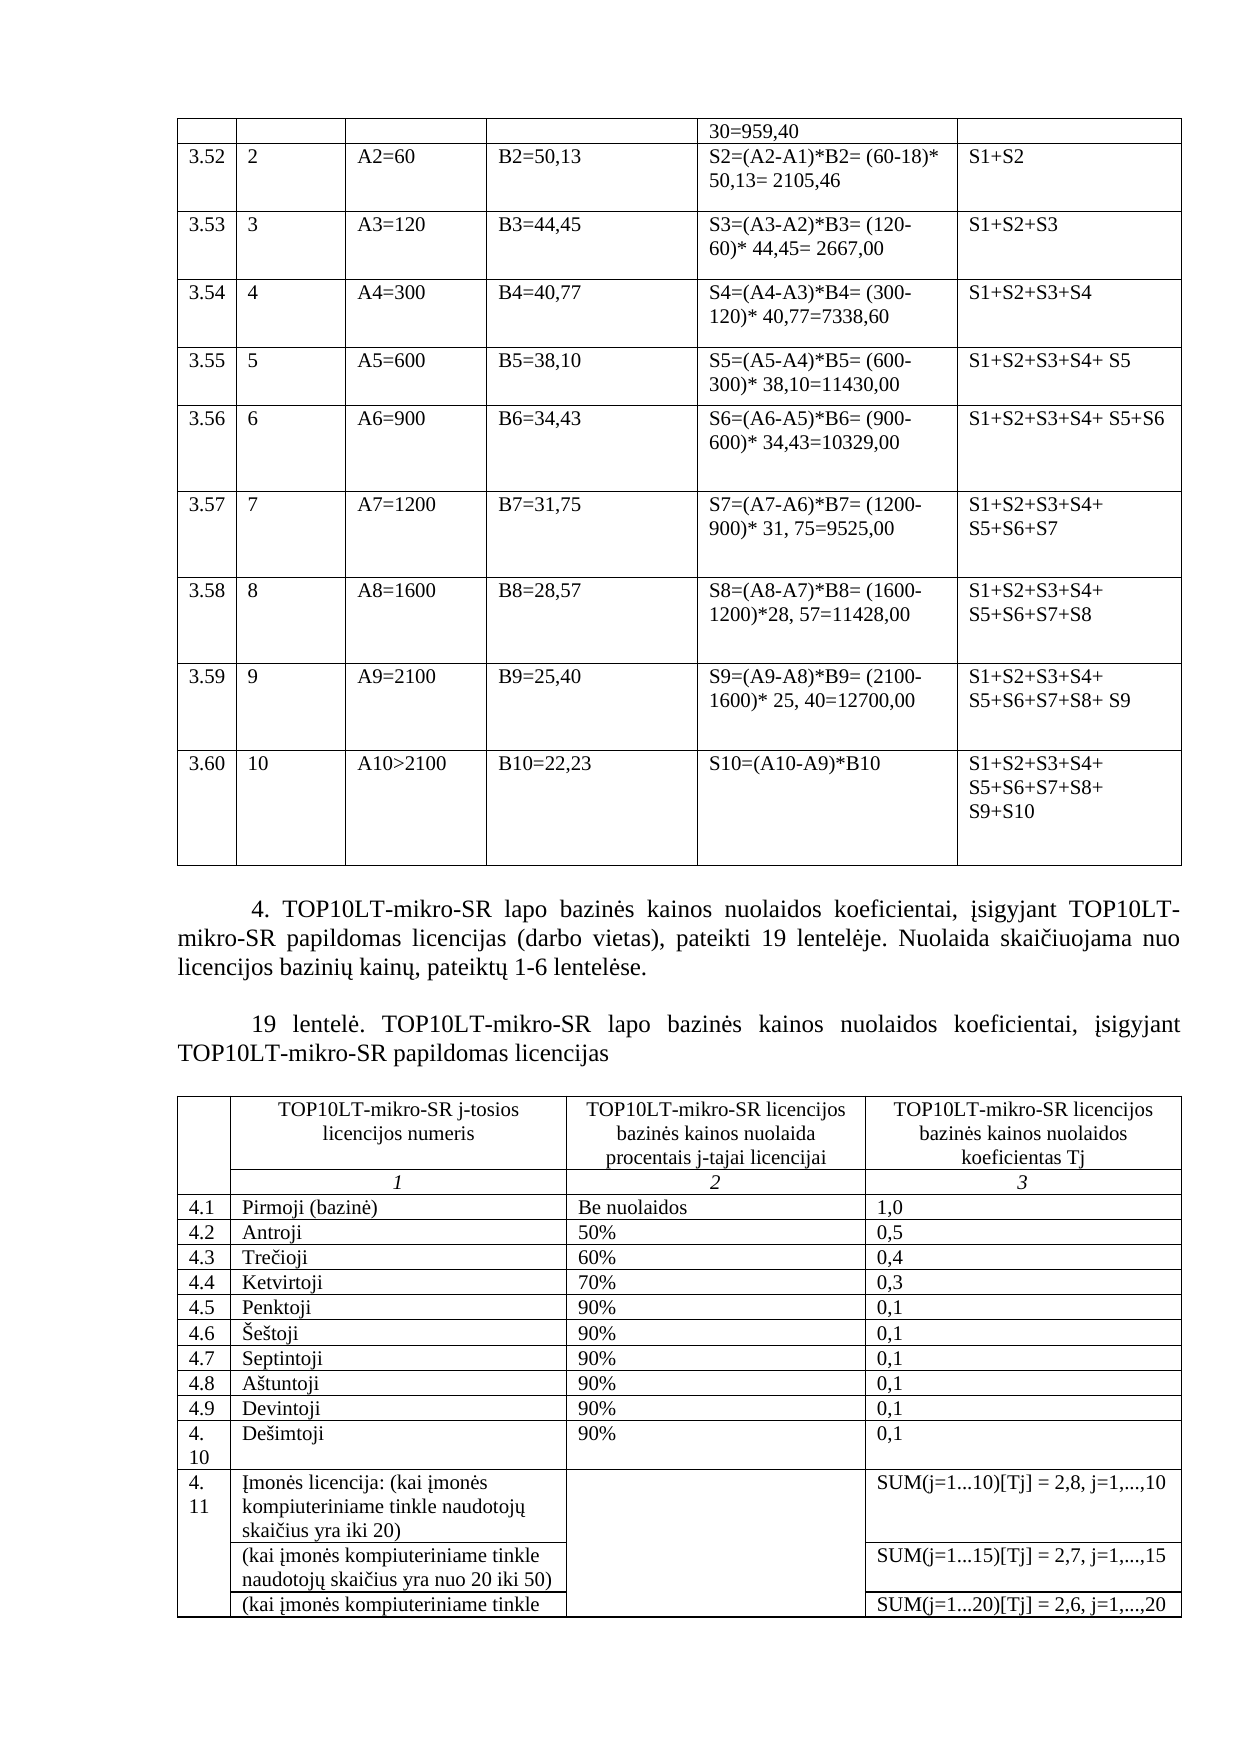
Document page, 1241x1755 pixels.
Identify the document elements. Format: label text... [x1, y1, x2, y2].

table_cell S1+S2+S3+S4+ S5+S6 [958, 406, 1181, 491]
table_cell Įmonės licencija: (kai įmonės kompiuteriniame tinkle naudotojų skaičius yra iki 20) [231, 1470, 566, 1542]
table_cell Antroji [231, 1220, 566, 1244]
table_cell [958, 119, 1181, 143]
table_cell 9 [237, 664, 345, 749]
table_cell [237, 119, 345, 143]
table_cell Trečioji [231, 1245, 566, 1269]
table_cell S1+S2+S3+S4+ S5+S6+S7 [958, 492, 1181, 577]
table_cell 4.7 [178, 1346, 230, 1369]
table_cell 4. 11 [178, 1470, 230, 1616]
table_cell B4=40,77 [487, 280, 697, 347]
table_cell S1+S2+S3+S4+ S5+S6+S7+S8 [958, 578, 1181, 663]
table_cell S3=(A3-A2)*B3= (120-60)* 44,45= 2667,00 [698, 212, 957, 279]
table_cell 4.2 [178, 1220, 230, 1244]
table_cell Devintoji [231, 1396, 566, 1420]
table_cell 90% [567, 1396, 865, 1420]
table_cell B9=25,40 [487, 664, 697, 749]
table_cell B8=28,57 [487, 578, 697, 663]
table_cell 3.59 [178, 664, 236, 749]
table_cell S7=(A7-A6)*B7= (1200-900)* 31, 75=9525,00 [698, 492, 957, 577]
table_cell 4.9 [178, 1396, 230, 1420]
table_header [178, 1097, 230, 1194]
table_cell 2 [567, 1170, 865, 1194]
table_cell 3.56 [178, 406, 236, 491]
table_cell 8 [237, 578, 345, 663]
table_cell A10>2100 [346, 751, 486, 864]
table_cell 4.4 [178, 1270, 230, 1294]
table_header TOP10LT-mikro-SR j-tosios licencijos numeris [231, 1097, 566, 1169]
table_cell Ketvirtoji [231, 1270, 566, 1294]
table_cell S1+S2+S3+S4+ S5+S6+S7+S8+ S9 [958, 664, 1181, 749]
table_cell 7 [237, 492, 345, 577]
table_cell 0,1 [866, 1295, 1181, 1319]
table_cell B6=34,43 [487, 406, 697, 491]
table_cell 4.8 [178, 1371, 230, 1395]
table_cell A4=300 [346, 280, 486, 347]
table_cell S2=(A2-A1)*B2= (60-18)* 50,13= 2105,46 [698, 144, 957, 211]
table_cell SUM(j=1...10)[Tj] = 2,8, j=1,...,10 [866, 1470, 1181, 1542]
table_cell 3 [866, 1170, 1181, 1194]
table_cell 4. 10 [178, 1421, 230, 1469]
table_cell 90% [567, 1346, 865, 1369]
table_cell 10 [237, 751, 345, 864]
table_cell 70% [567, 1270, 865, 1294]
table_cell A6=900 [346, 406, 486, 491]
table_cell B10=22,23 [487, 751, 697, 864]
table_cell 1 [231, 1170, 566, 1194]
table_cell [487, 119, 697, 143]
table_header TOP10LT-mikro-SR licencijos bazinės kainos nuolaida procentais j-tajai licencijai [567, 1097, 865, 1169]
table_cell 5 [237, 348, 345, 404]
table_cell 1,0 [866, 1195, 1181, 1219]
table_cell 0,1 [866, 1421, 1181, 1469]
table_cell 0,4 [866, 1245, 1181, 1269]
table_cell 3.52 [178, 144, 236, 211]
table_cell 3.60 [178, 751, 236, 864]
table_cell S4=(A4-A3)*B4= (300-120)* 40,77=7338,60 [698, 280, 957, 347]
table_cell S1+S2+S3+S4+ S5+S6+S7+S8+ S9+S10 [958, 751, 1181, 864]
table_cell 50% [567, 1220, 865, 1244]
table_cell Septintoji [231, 1346, 566, 1369]
text 4. TOP10LT-mikro-SR lapo bazinės kainos nuolaidos koeficientai, įsigyjant TOP10LT-mikro-SR papildomas licencijas (darbo vietas), pateikti 19 lentelėje. Nuolaida skaičiuojama nuo licencijos bazinių kainų, pateiktų 1-6 lentelėse. [177, 894, 1181, 981]
table_cell Penktoji [231, 1295, 566, 1319]
table_cell 3.53 [178, 212, 236, 279]
table_cell SUM(j=1...20)[Tj] = 2,6, j=1,...,20 [866, 1593, 1181, 1616]
table_cell 60% [567, 1245, 865, 1269]
table_cell 30=959,40 [698, 119, 957, 143]
table_cell (kai įmonės kompiuteriniame tinkle [231, 1593, 566, 1616]
table_cell 0,1 [866, 1346, 1181, 1369]
table_cell 0,1 [866, 1320, 1181, 1344]
table_cell S1+S2+S3+S4+ S5 [958, 348, 1181, 404]
table_cell Pirmoji (bazinė) [231, 1195, 566, 1219]
table_cell Dešimtoji [231, 1421, 566, 1469]
table_cell A2=60 [346, 144, 486, 211]
table_cell S8=(A8-A7)*B8= (1600-1200)*28, 57=11428,00 [698, 578, 957, 663]
table_cell A9=2100 [346, 664, 486, 749]
table_cell 4.1 [178, 1195, 230, 1219]
table_cell S10=(A10-A9)*B10 [698, 751, 957, 864]
table_cell [346, 119, 486, 143]
table_cell A7=1200 [346, 492, 486, 577]
table_cell [178, 119, 236, 143]
table_cell B2=50,13 [487, 144, 697, 211]
table_cell Be nuolaidos [567, 1195, 865, 1219]
table_cell 90% [567, 1371, 865, 1395]
table_cell 0,1 [866, 1371, 1181, 1395]
table_cell Šeštoji [231, 1320, 566, 1344]
table_cell A3=120 [346, 212, 486, 279]
table_cell 3 [237, 212, 345, 279]
table_cell S6=(A6-A5)*B6= (900-600)* 34,43=10329,00 [698, 406, 957, 491]
table_cell 3.57 [178, 492, 236, 577]
table_cell 0,5 [866, 1220, 1181, 1244]
table_header TOP10LT-mikro-SR licencijos bazinės kainos nuolaidos koeficientas Tj [866, 1097, 1181, 1169]
table_cell B5=38,10 [487, 348, 697, 404]
table_cell 2 [237, 144, 345, 211]
table_cell S9=(A9-A8)*B9= (2100-1600)* 25, 40=12700,00 [698, 664, 957, 749]
table_cell 0,3 [866, 1270, 1181, 1294]
table_cell B7=31,75 [487, 492, 697, 577]
table_cell S1+S2+S3 [958, 212, 1181, 279]
table_cell 3.55 [178, 348, 236, 404]
table_cell SUM(j=1...15)[Tj] = 2,7, j=1,...,15 [866, 1543, 1181, 1591]
table_cell 90% [567, 1295, 865, 1319]
table_cell 90% [567, 1320, 865, 1344]
table_cell Aštuntoji [231, 1371, 566, 1395]
table_cell 4.3 [178, 1245, 230, 1269]
table_cell (kai įmonės kompiuteriniame tinkle naudotojų skaičius yra nuo 20 iki 50) [231, 1543, 566, 1591]
table_cell A5=600 [346, 348, 486, 404]
table_cell S5=(A5-A4)*B5= (600-300)* 38,10=11430,00 [698, 348, 957, 404]
table_cell 4.5 [178, 1295, 230, 1319]
table_cell B3=44,45 [487, 212, 697, 279]
table_cell 4 [237, 280, 345, 347]
table_cell S1+S2+S3+S4 [958, 280, 1181, 347]
table_cell [567, 1470, 865, 1616]
table_cell 3.58 [178, 578, 236, 663]
table_cell S1+S2 [958, 144, 1181, 211]
table_cell A8=1600 [346, 578, 486, 663]
table_cell 3.54 [178, 280, 236, 347]
text 19 lentelė. TOP10LT-mikro-SR lapo bazinės kainos nuolaidos koeficientai, įsigyjant TOP10LT-mikro-SR papildomas licencijas [177, 1009, 1181, 1067]
table_cell 0,1 [866, 1396, 1181, 1420]
table_cell 4.6 [178, 1320, 230, 1344]
table_cell 6 [237, 406, 345, 491]
table_cell 90% [567, 1421, 865, 1469]
